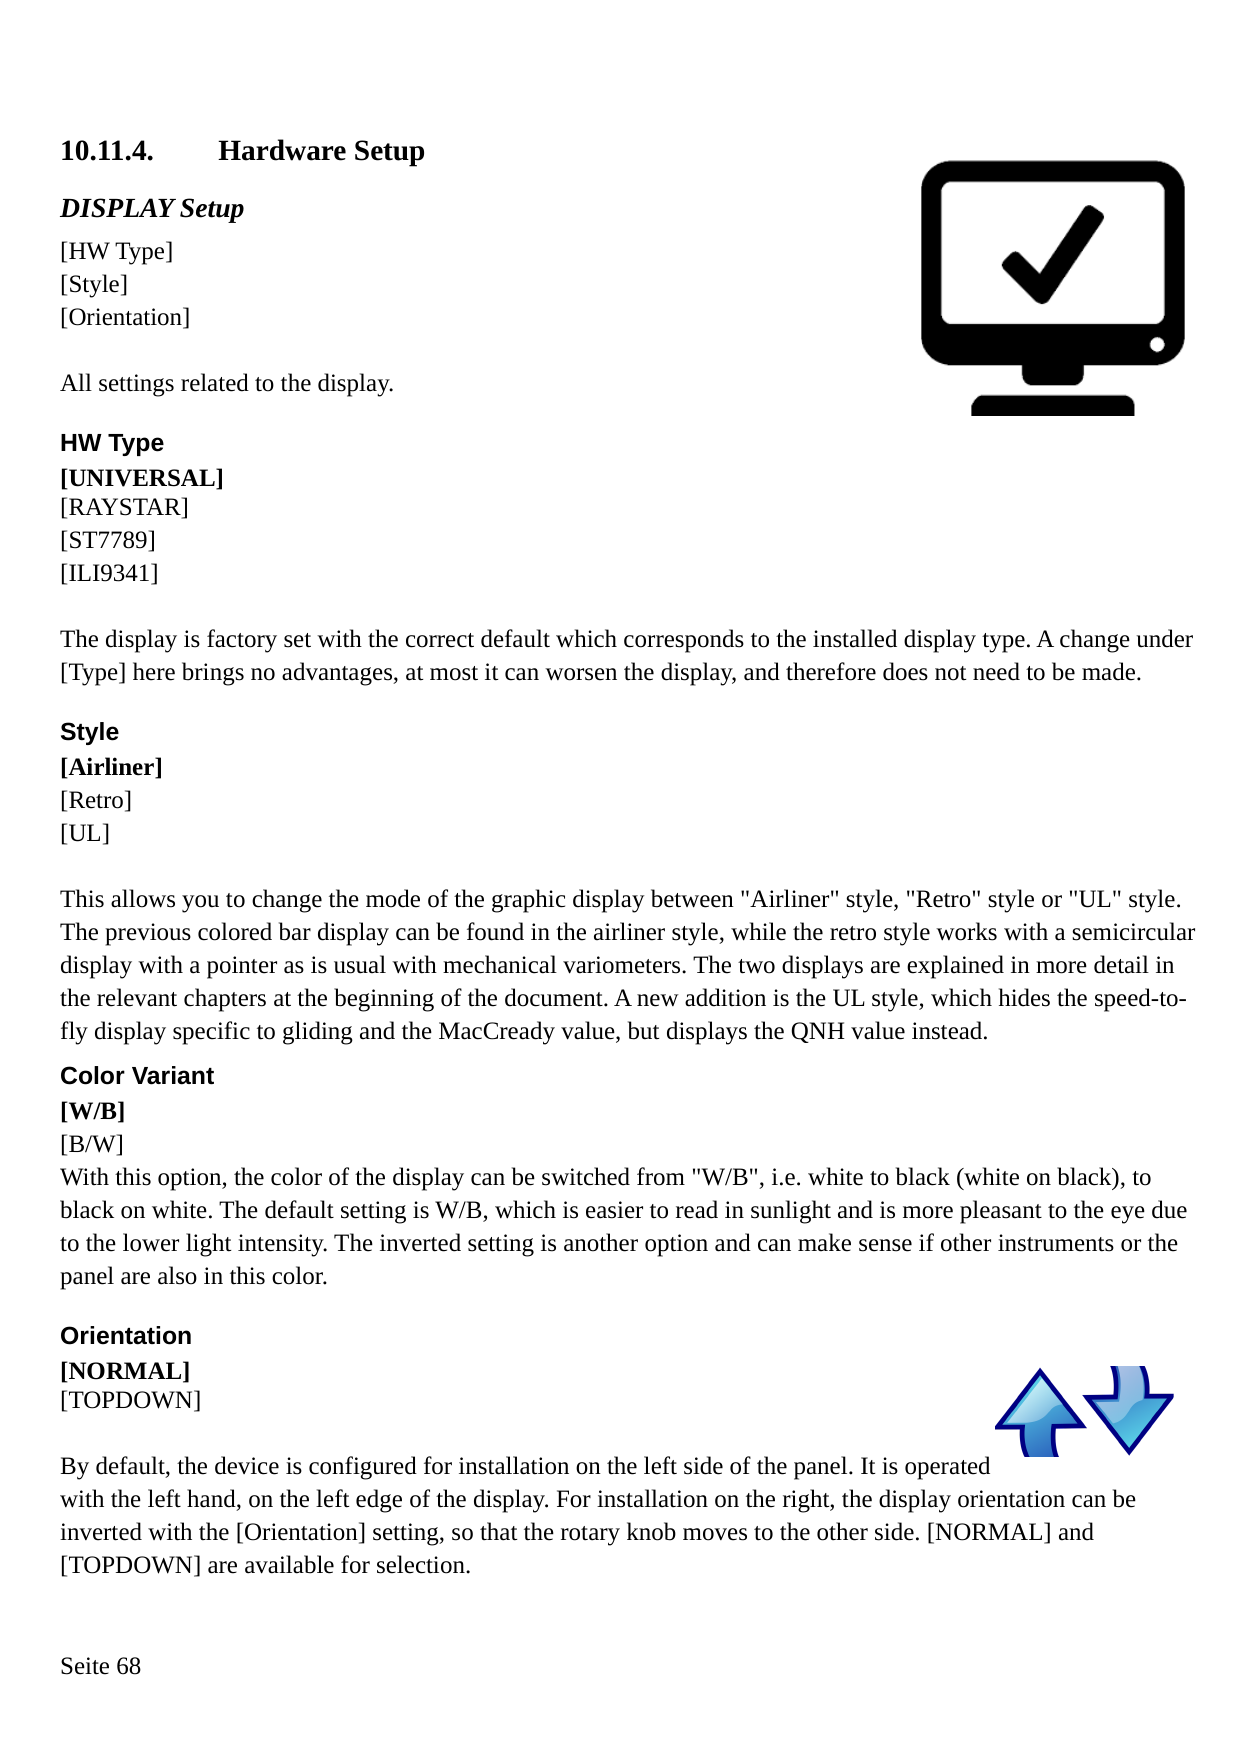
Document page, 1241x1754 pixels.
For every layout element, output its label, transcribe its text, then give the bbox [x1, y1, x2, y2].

text [1185, 269, 1207, 298]
text By default, the device is configured for installation on the left side of the panel. It is operated with the left hand, on the left edge of the display. For installation on the right, the display orientation can be inverted with the [Orientation] setting, so that the rotary knob moves to the other side. [NORMAL] and [TOPDOWN] are available for selection. [60, 1451, 1207, 1579]
text [NORMAL] [60, 1356, 1207, 1385]
text [1174, 1385, 1207, 1414]
text [Orientation] [60, 302, 921, 331]
text [ST7789] [60, 525, 1207, 553]
text [Retro] [60, 785, 1207, 813]
subtitle Color Variant [60, 1061, 1207, 1090]
text [UL] [60, 818, 1207, 846]
text The display is factory set with the correct default which corresponds to the installed display type. A change under [Type] here brings no advantages, at most it can worsen the display, and therefore does not need to be made. [60, 624, 1207, 686]
text [W/B] [60, 1096, 1207, 1125]
text [TOPDOWN] [60, 1385, 995, 1414]
subtitle HW Type [60, 428, 1207, 457]
text [B/W] [60, 1129, 1207, 1158]
text [RAYSTAR] [60, 492, 1207, 520]
subtitle Orientation [60, 1321, 1207, 1350]
subtitle DISPLAY Setup [60, 192, 921, 223]
text [1185, 236, 1207, 265]
text All settings related to the display. [60, 368, 921, 397]
subtitle Style [60, 717, 1207, 745]
subtitle Hardware Setup [60, 133, 1207, 167]
text [Style] [60, 269, 921, 298]
subtitle [1185, 192, 1207, 223]
text [UNIVERSAL] [60, 463, 1207, 492]
picture [921, 152, 1185, 416]
text This allows you to change the mode of the graphic display between "Airliner" style, "Retro" style or "UL" style. The previous colored bar display can be found in the airliner style, while the retro style works with a semicircular display with a pointer as is usual with mechanical variometers. The two displays are explained in more detail in the relevant chapters at the beginning of the document. A new addition is the UL style, which hides the speed-to-fly display specific to gliding and the MacCready value, but displays the QNH value instead. [60, 884, 1207, 1044]
text [1185, 302, 1207, 331]
picture [995, 1366, 1174, 1457]
text [HW Type] [60, 236, 921, 265]
text [Airliner] [60, 752, 1207, 780]
text [ILI9341] [60, 558, 1207, 586]
text With this option, the color of the display can be switched from "W/B", i.e. white to black (white on black), to black on white. The default setting is W/B, which is easier to read in sunlight and is more pleasant to the eye due to the lower light intensity. The inverted setting is another option and can make sense if other instruments or the panel are also in this color. [60, 1162, 1207, 1290]
